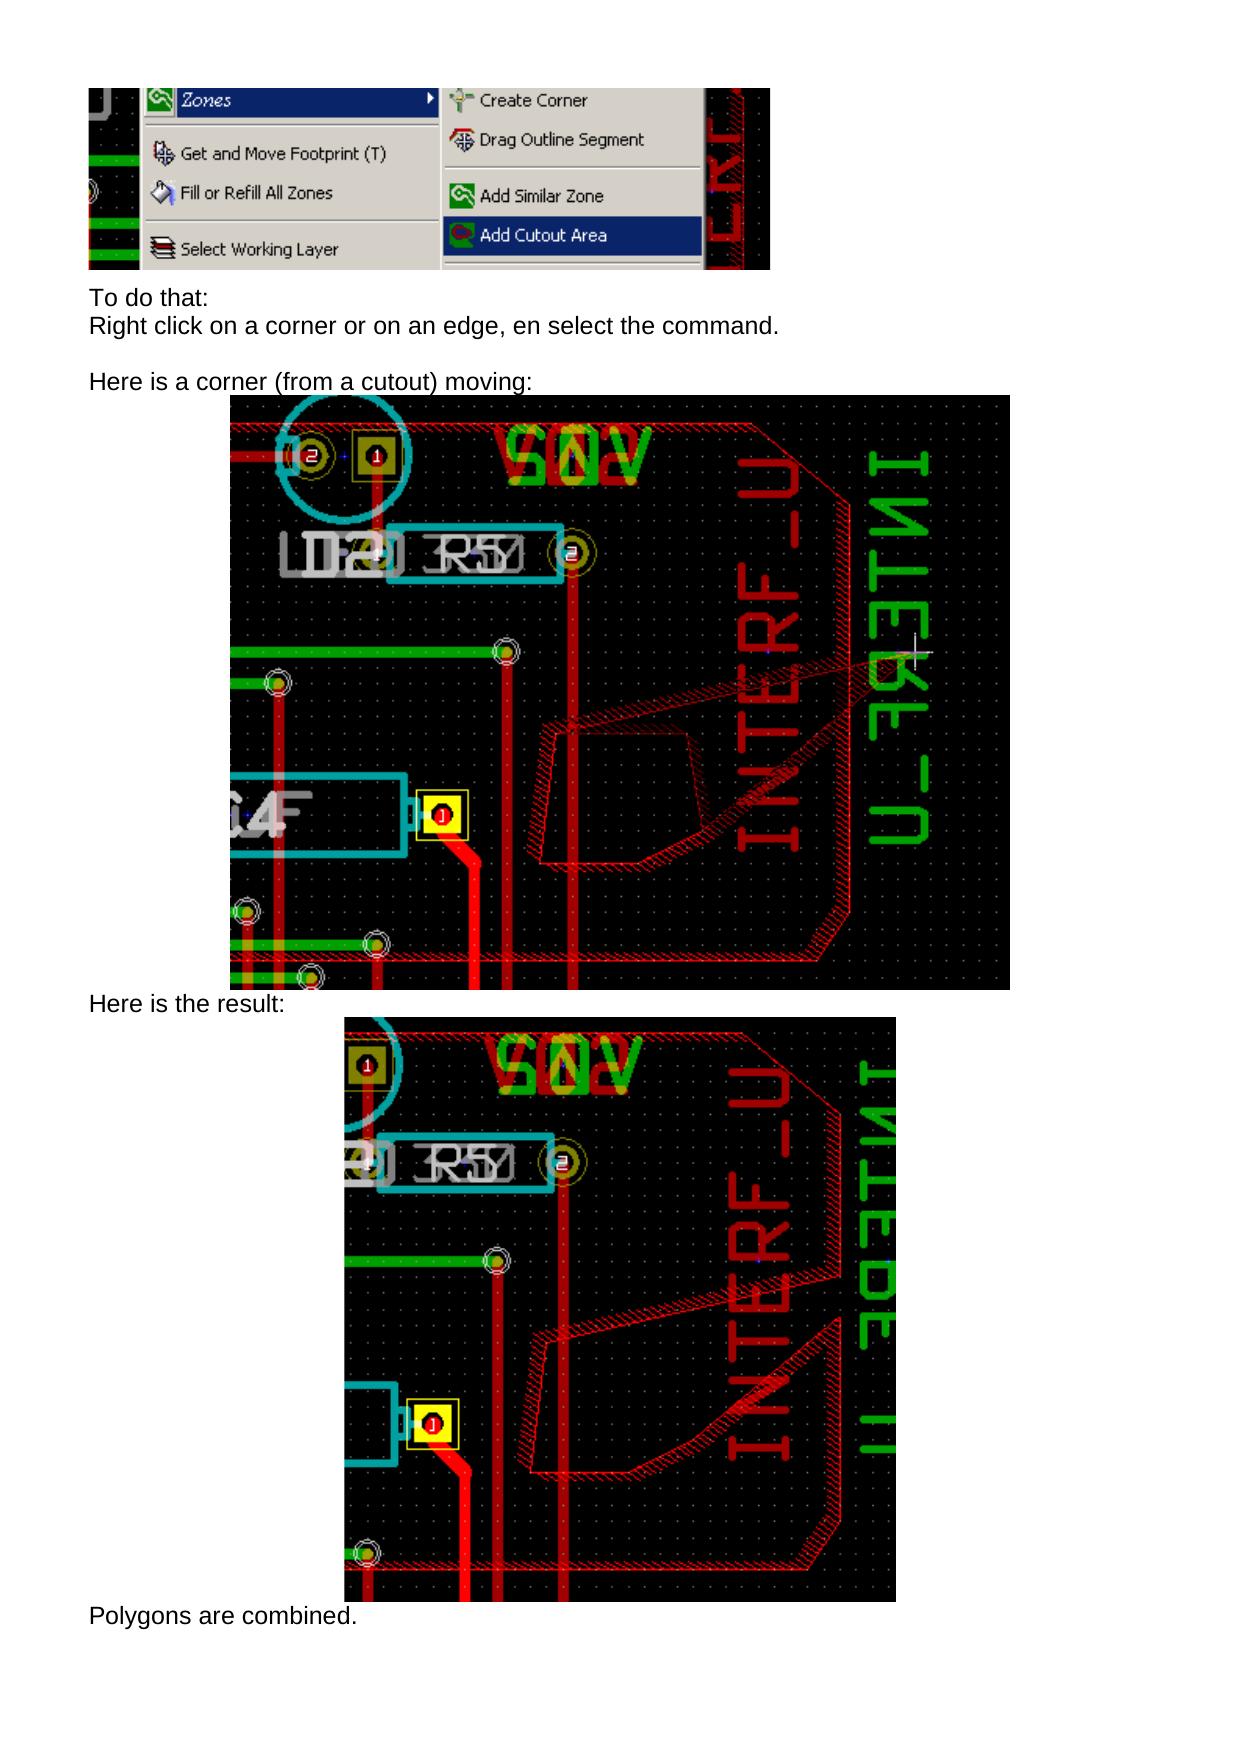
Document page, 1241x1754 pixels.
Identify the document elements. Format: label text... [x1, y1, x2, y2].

picture [230, 395, 1010, 990]
text To do that: [88, 284, 1152, 312]
picture [88, 88, 771, 270]
picture [344, 1017, 896, 1602]
text Right click on a corner or on an edge, en select the command. [88, 312, 1152, 340]
text Polygons are combined. [88, 1602, 1152, 1630]
text Here is a corner (from a cutout) moving: [88, 368, 1152, 396]
text Here is the result: [88, 989, 1152, 1018]
